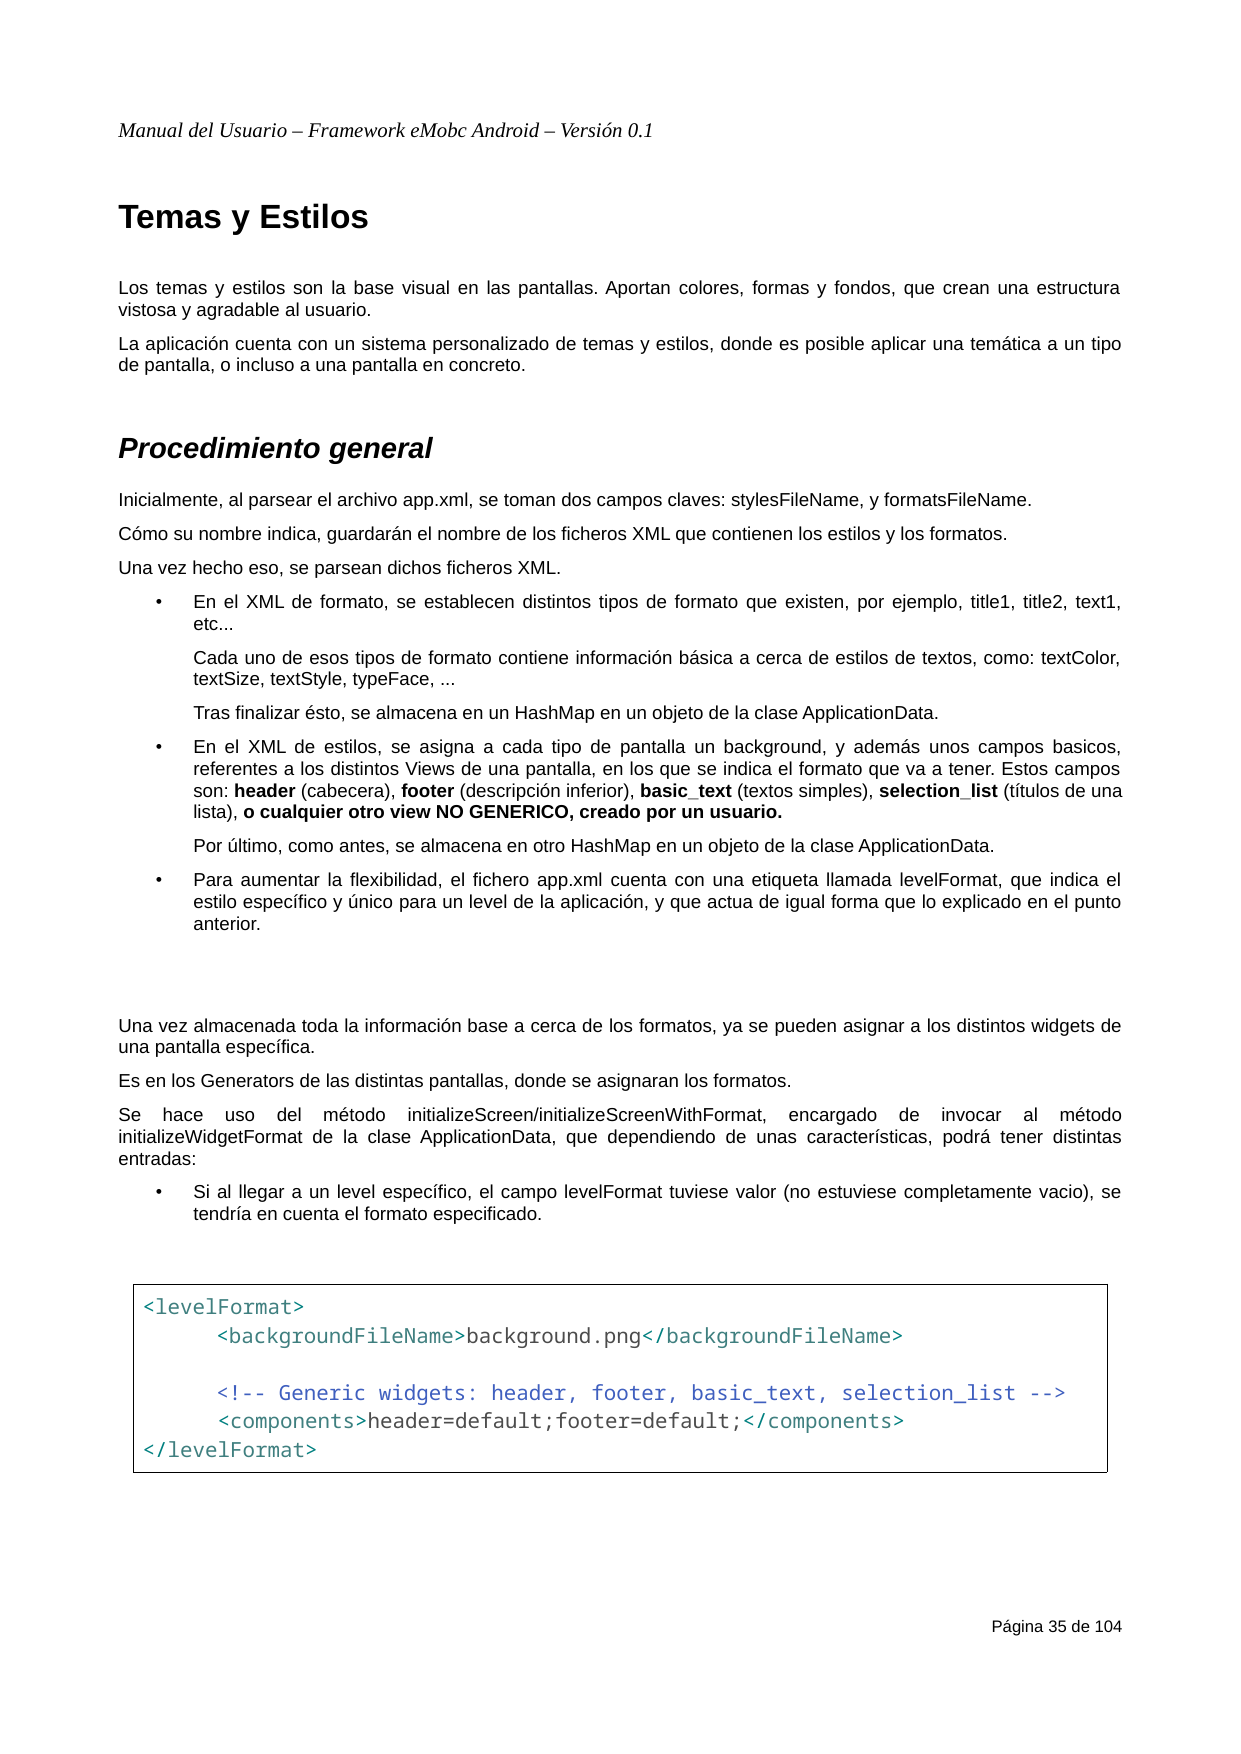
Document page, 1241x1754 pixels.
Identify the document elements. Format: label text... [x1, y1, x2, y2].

text Es en los Generators de las distintas pantallas, donde se asignaran los formatos. [118, 1070, 1122, 1092]
text </levelFormat> [142, 1435, 1098, 1463]
subtitle Procedimiento general [118, 431, 1122, 464]
text <levelFormat> [142, 1292, 1098, 1321]
list Si al llegar a un level específico, el campo levelFormat tuviese valor (no estuviese completamente vacio), se tendría en cuenta el formato especificado. [156, 1181, 1122, 1224]
list Por último, como antes, se almacena en otro HashMap en un objeto de la clase ApplicationData. [156, 835, 1122, 857]
text <!-- Generic widgets: header, footer, basic_text, selection_list --> [142, 1378, 1098, 1406]
text Una vez almacenada toda la información base a cerca de los formatos, ya se pueden asignar a los distintos widgets de una pantalla específica. [118, 1014, 1122, 1058]
list Tras finalizar ésto, se almacena en un HashMap en un objeto de la clase ApplicationData. [156, 702, 1122, 724]
text La aplicación cuenta con un sistema personalizado de temas y estilos, donde es posible aplicar una temática a un tipo de pantalla, o incluso a una pantalla en concreto. [118, 333, 1122, 376]
list En el XML de estilos, se asigna a cada tipo de pantalla un background, y además unos campos basicos, referentes a los distintos Views de una pantalla, en los que se indica el formato que va a tener. Estos campos son: header (cabecera), footer (descripción inferior), basic_text (textos simples), selection_list (títulos de una lista), o cualquier otro view NO GENERICO, creado por un usuario. [156, 736, 1122, 822]
text Una vez hecho eso, se parsean dichos ficheros XML. [118, 557, 1122, 578]
text Se hace uso del método initializeScreen/initializeScreenWithFormat, encargado de invocar al método initializeWidgetFormat de la clase ApplicationData, que dependiendo de unas características, podrá tener distintas entradas: [118, 1104, 1122, 1169]
text <backgroundFileName>background.png</backgroundFileName> [142, 1321, 1098, 1349]
text <components>header=default;footer=default;</components> [142, 1406, 1098, 1435]
subtitle Temas y Estilos [118, 196, 1122, 235]
text Los temas y estilos son la base visual en las pantallas. Aportan colores, formas y fondos, que crean una estructura vistosa y agradable al usuario. [118, 277, 1122, 320]
list Cada uno de esos tipos de formato contiene información básica a cerca de estilos de textos, como: textColor, textSize, textStyle, typeFace, ... [156, 646, 1122, 689]
list En el XML de formato, se establecen distintos tipos de formato que existen, por ejemplo, title1, title2, text1, etc... [156, 591, 1122, 634]
text Cómo su nombre indica, guardarán el nombre de los ficheros XML que contienen los estilos y los formatos. [118, 523, 1122, 544]
list Para aumentar la flexibilidad, el fichero app.xml cuenta con una etiqueta llamada levelFormat, que indica el estilo específico y único para un level de la aplicación, y que actua de igual forma que lo explicado en el punto anterior. [156, 869, 1122, 934]
text Inicialmente, al parsear el archivo app.xml, se toman dos campos claves: stylesFileName, y formatsFileName. [118, 488, 1122, 510]
